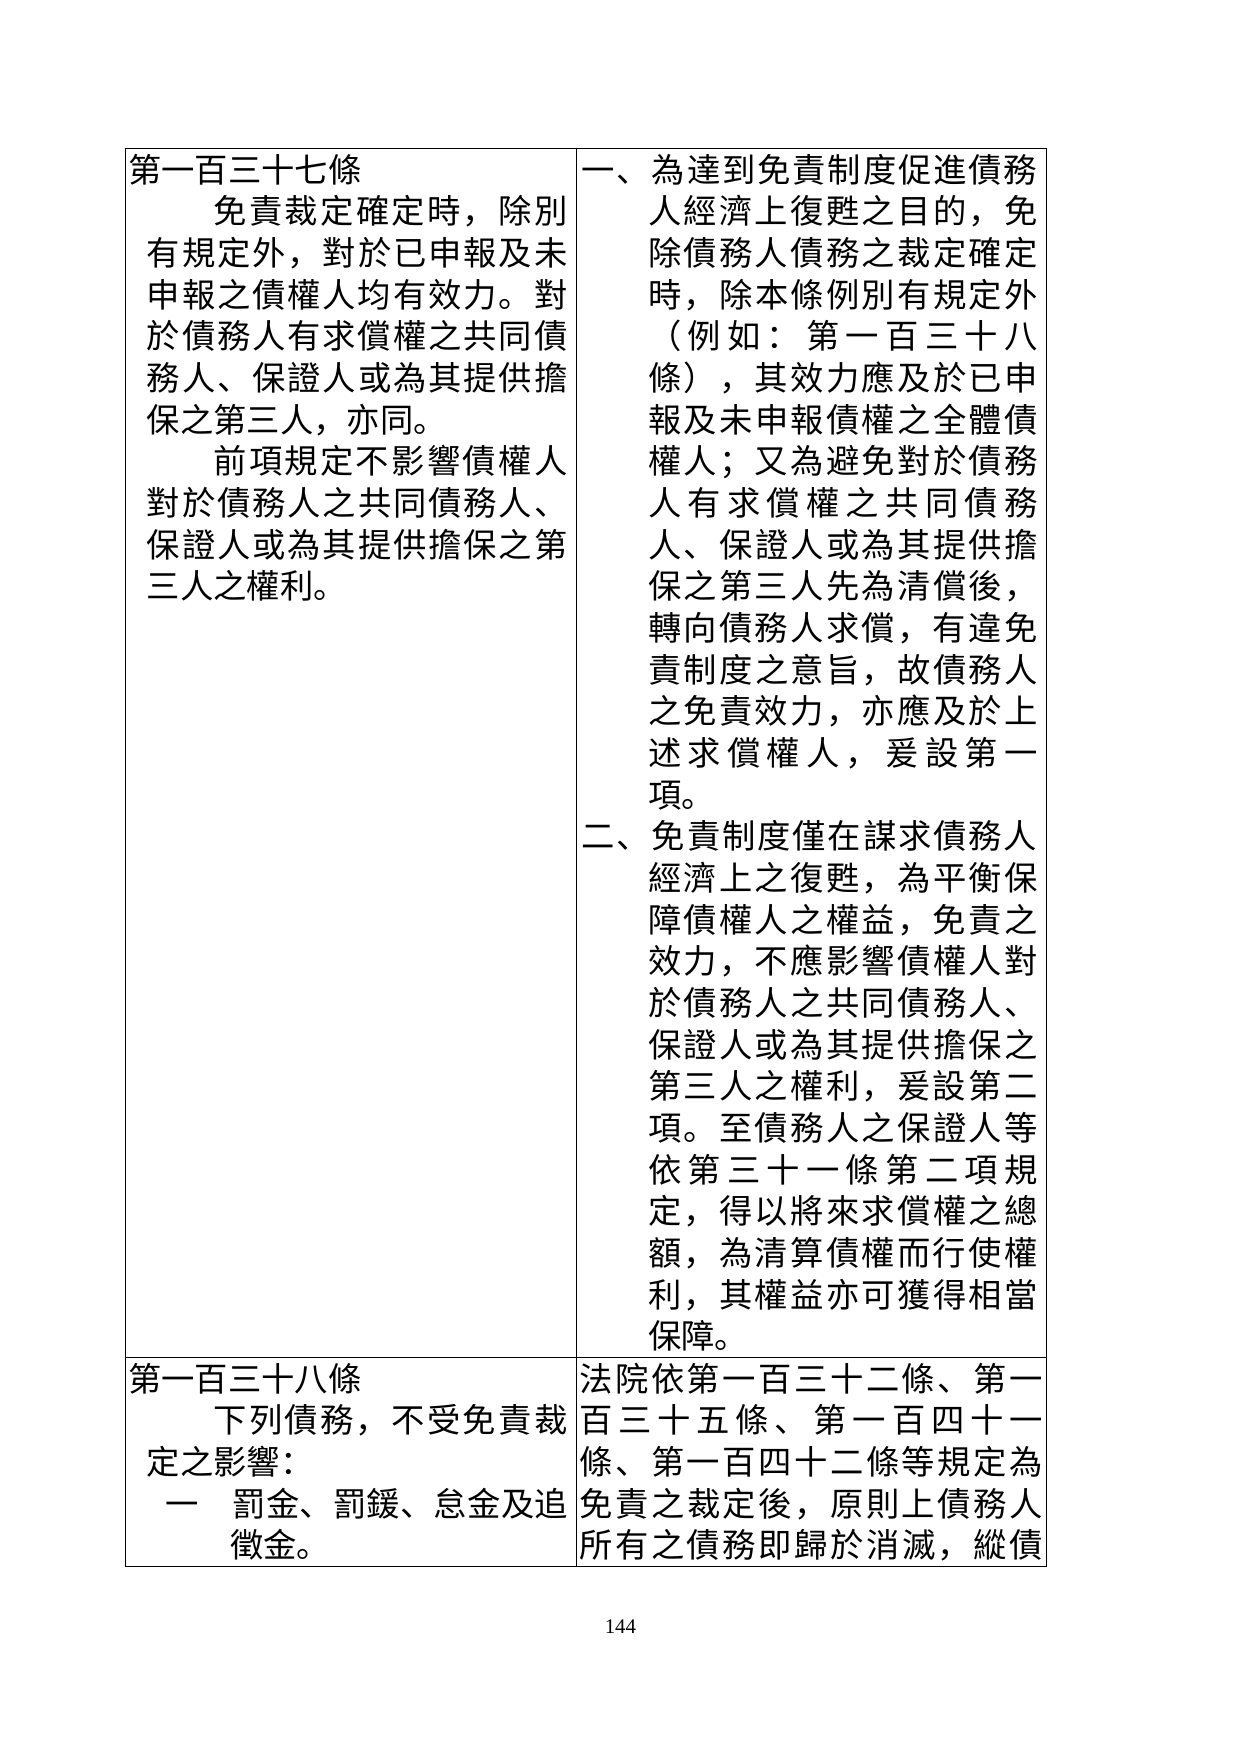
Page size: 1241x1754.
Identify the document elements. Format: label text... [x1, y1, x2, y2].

table_cell 第一百三十八條 下列債務，不受免責裁定之影響： 一 罰金、罰鍰、怠金及追徵金。 [126, 1358, 576, 1566]
table_cell 第一百三十七條 免責裁定確定時，除別有規定外，對於已申報及未申報之債權人均有效力。對於債務人有求償權之共同債務人、保證人或為其提供擔保之第三人，亦同。 前項規定不影響債權人對於債務人之共同債務人、保證人或為其提供擔保之第三人之權利。 [126, 149, 576, 1357]
table_cell 法院依第一百三十二條、第一百三十五條、第一百四十一條、第一百四十二條等規定為免責之裁定後，原則上債務人所有之債務即歸於消滅，縱債 [577, 1358, 1046, 1566]
table_cell 一、為達到免責制度促進債務人經濟上復甦之目的，免除債務人債務之裁定確定時，除本條例別有規定外（例如：第一百三十八條），其效力應及於已申報及未申報債權之全體債權人；又為避免對於債務人有求償權之共同債務人、保證人或為其提供擔保之第三人先為清償後，轉向債務人求償，有違免責制度之意旨，故債務人之免責效力，亦應及於上述求償權人，爰設第一項。 二、免責制度僅在謀求債務人經濟上之復甦，為平衡保障債權人之權益，免責之效力，不應影響債權人對於債務人之共同債務人、保證人或為其提供擔保之第三人之權利，爰設第二項。至債務人之保證人等依第三十一條第二項規定，得以將來求償權之總額，為清算債權而行使權利，其權益亦可獲得相當保障。 [577, 149, 1046, 1357]
